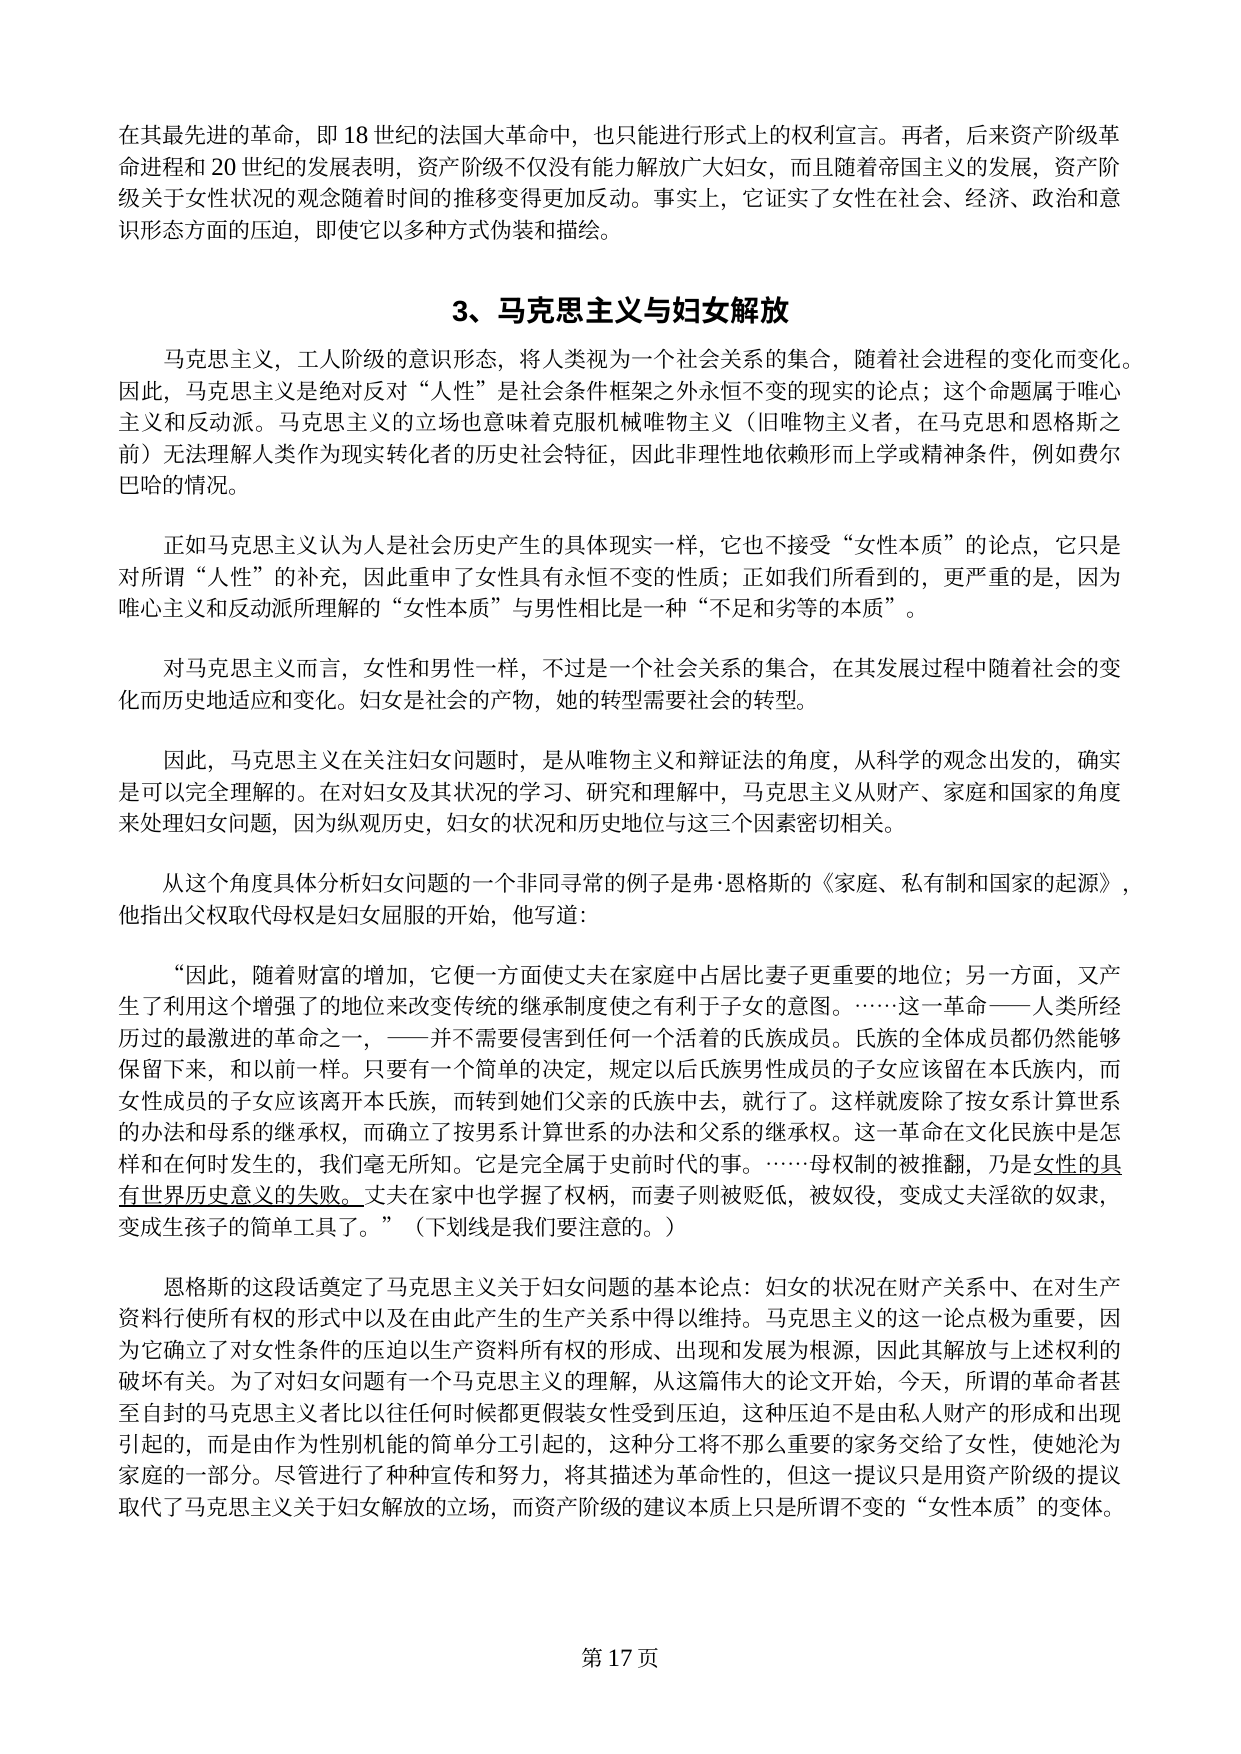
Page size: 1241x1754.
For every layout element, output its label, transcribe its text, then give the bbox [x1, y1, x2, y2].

text 在其最先进的革命，即18世纪的法国大革命中，也只能进行形式上的权利宣言。再者，后来资产阶级革命进程和20世纪的发展表明，资产阶级不仅没有能力解放广大妇女，而且随着帝国主义的发展，资产阶级关于女性状况的观念随着时间的推移变得更加反动。事实上，它证实了女性在社会、经济、政治和意识形态方面的压迫，即使它以多种方式伪装和描绘。 [118, 118, 1122, 244]
text 对马克思主义而言，女性和男性一样，不过是一个社会关系的集合，在其发展过程中随着社会的变化而历史地适应和变化。妇女是社会的产物，她的转型需要社会的转型。 [118, 652, 1122, 714]
text 马克思主义，工人阶级的意识形态，将人类视为一个社会关系的集合，随着社会进程的变化而变化。因此，马克思主义是绝对反对“人性”是社会条件框架之外永恒不变的现实的论点；这个命题属于唯心主义和反动派。马克思主义的立场也意味着克服机械唯物主义（旧唯物主义者，在马克思和恩格斯之前）无法理解人类作为现实转化者的历史社会特征，因此非理性地依赖形而上学或精神条件，例如费尔巴哈的情况。 [118, 342, 1122, 500]
text 因此，马克思主义在关注妇女问题时，是从唯物主义和辩证法的角度，从科学的观念出发的，确实是可以完全理解的。在对妇女及其状况的学习、研究和理解中，马克思主义从财产、家庭和国家的角度来处理妇女问题，因为纵观历史，妇女的状况和历史地位与这三个因素密切相关。 [118, 743, 1122, 838]
text 从这个角度具体分析妇女问题的一个非同寻常的例子是弗·恩格斯的《家庭、私有制和国家的起源》，他指出父权取代母权是妇女屈服的开始，他写道： [118, 866, 1122, 929]
text 恩格斯的这段话奠定了马克思主义关于妇女问题的基本论点：妇女的状况在财产关系中、在对生产资料行使所有权的形式中以及在由此产生的生产关系中得以维持。马克思主义的这一论点极为重要，因为它确立了对女性条件的压迫以生产资料所有权的形成、出现和发展为根源，因此其解放与上述权利的破坏有关。为了对妇女问题有一个马克思主义的理解，从这篇伟大的论文开始，今天，所谓的革命者甚至自封的马克思主义者比以往任何时候都更假装女性受到压迫，这种压迫不是由私人财产的形成和出现引起的，而是由作为性别机能的简单分工引起的，这种分工将不那么重要的家务交给了女性，使她沦为家庭的一部分。尽管进行了种种宣传和努力，将其描述为革命性的，但这一提议只是用资产阶级的提议取代了马克思主义关于妇女解放的立场，而资产阶级的建议本质上只是所谓不变的“女性本质”的变体。 [118, 1270, 1122, 1522]
text “因此，随着财富的增加，它便一方面使丈夫在家庭中占居比妻子更重要的地位；另一方面，又产生了利用这个增强了的地位来改变传统的继承制度使之有利于子女的意图。……这一革命——人类所经历过的最激进的革命之一，——并不需要侵害到任何一个活着的氏族成员。氏族的全体成员都仍然能够保留下来，和以前一样。只要有一个简单的决定，规定以后氏族男性成员的子女应该留在本氏族内，而女性成员的子女应该离开本氏族，而转到她们父亲的氏族中去，就行了。这样就废除了按女系计算世系的办法和母系的继承权，而确立了按男系计算世系的办法和父系的继承权。这一革命在文化民族中是怎样和在何时发生的，我们毫无所知。它是完全属于史前时代的事。……母权制的被推翻，乃是女性的具有世界历史意义的失败。丈夫在家中也学握了权柄，而妻子则被贬低，被奴役，变成丈夫淫欲的奴隶，变成生孩子的简单工具了。”（下划线是我们要注意的。） [118, 958, 1122, 1241]
text 正如马克思主义认为人是社会历史产生的具体现实一样，它也不接受“女性本质”的论点，它只是对所谓“人性”的补充，因此重申了女性具有永恒不变的性质；正如我们所看到的，更严重的是，因为唯心主义和反动派所理解的“女性本质”与男性相比是一种“不足和劣等的本质”。 [118, 528, 1122, 623]
subtitle 3、马克思主义与妇女解放 [118, 288, 1122, 330]
